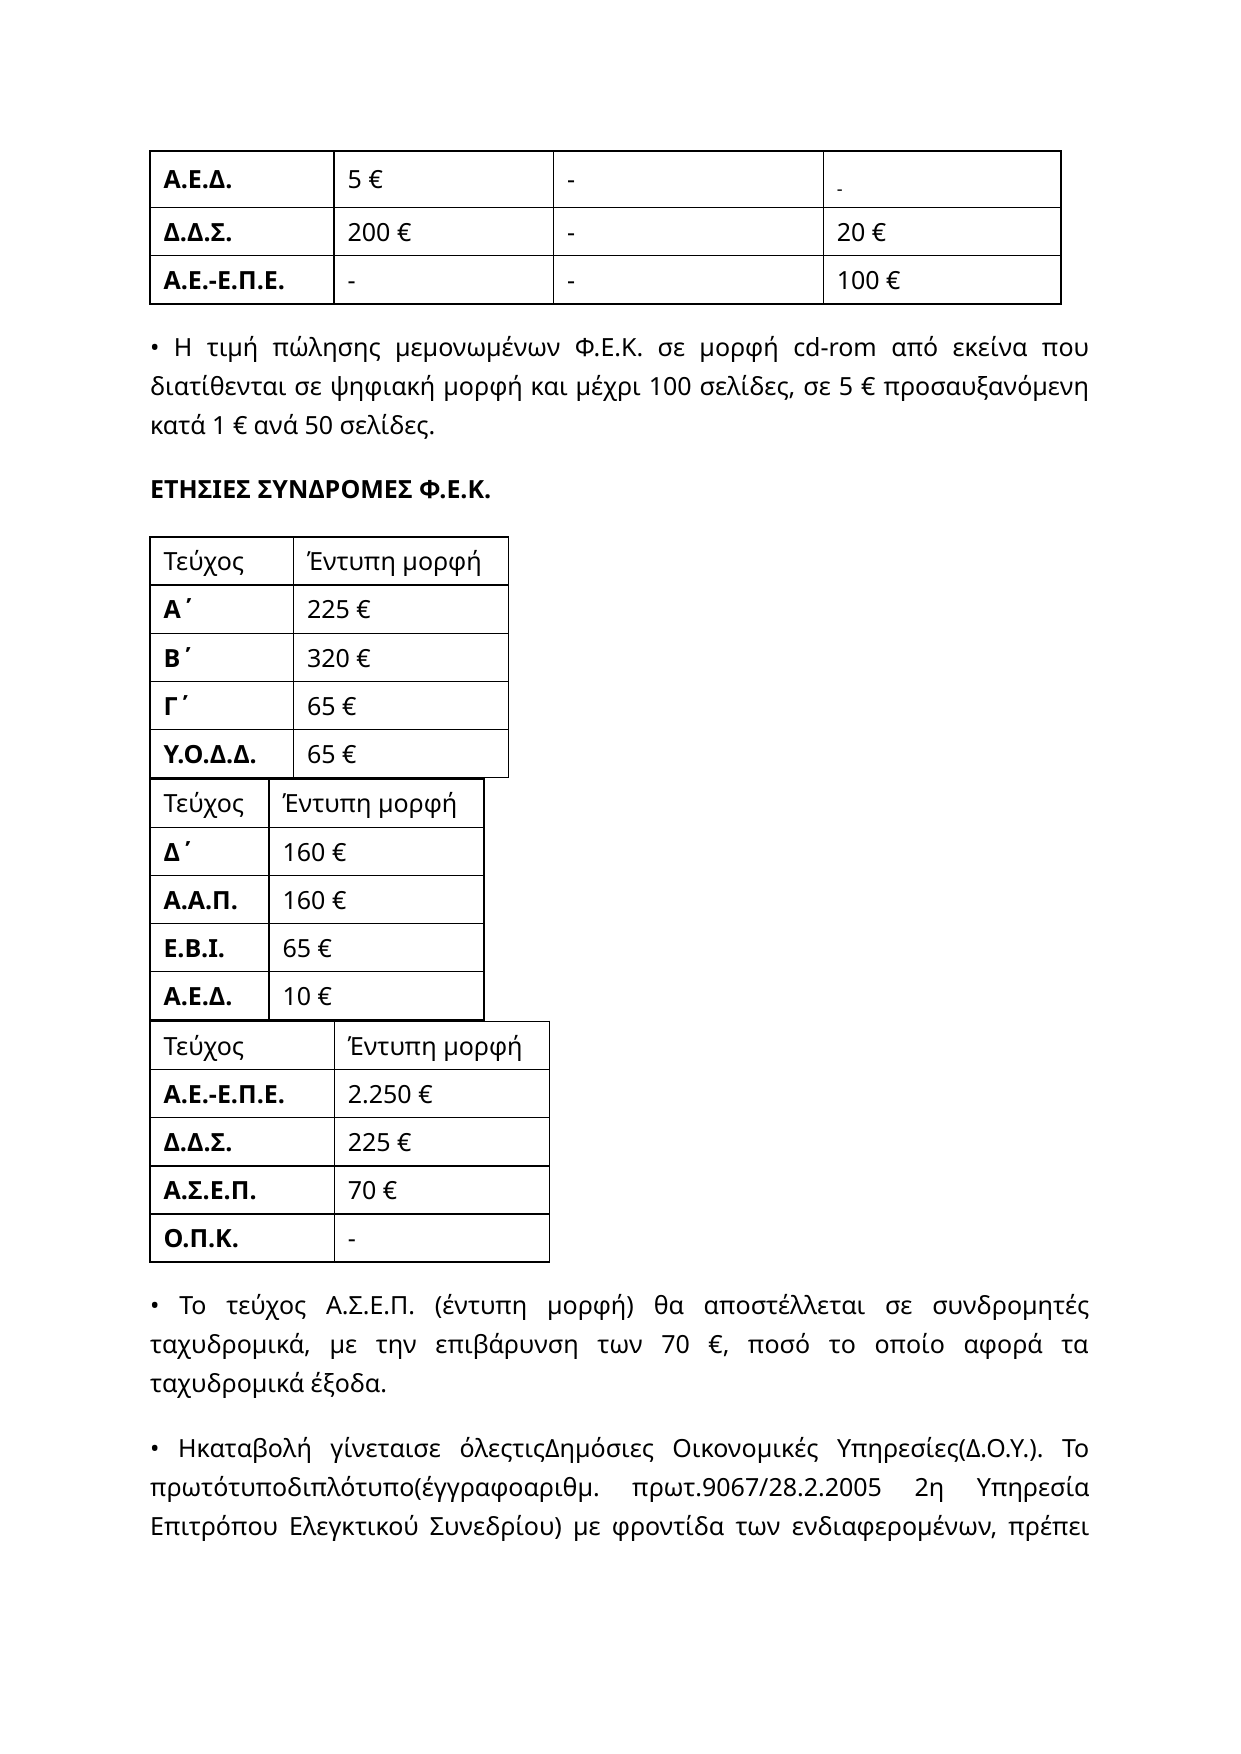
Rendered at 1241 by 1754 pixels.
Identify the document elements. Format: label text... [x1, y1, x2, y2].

text • Το τεύχος Α.Σ.Ε.Π. (έντυπη μορφή) θα αποστέλλεται σε συνδρομητές ταχυδρομικά, με την επιβάρυνση των 70 €, ποσό το οποίο αφορά τα ταχυδρομικά έξοδα. [150, 1288, 1090, 1400]
table_cell Α.Σ.Ε.Π. [151, 1167, 334, 1213]
table_cell - [554, 208, 823, 255]
table_cell 320 € [294, 634, 508, 681]
table_header Έντυπη μορφή [294, 538, 508, 584]
table_cell 65 € [270, 924, 483, 971]
table_cell 225 € [335, 1118, 549, 1165]
table_header Έντυπη μορφή [270, 780, 483, 826]
table_cell Α.Ε.-Ε.Π.Ε. [151, 256, 333, 303]
table_cell 10 € [270, 972, 483, 1019]
table_cell Α.Α.Π. [151, 876, 268, 923]
table_cell 65 € [294, 730, 508, 777]
table_cell 5 € [335, 152, 553, 207]
table_cell Υ.Ο.Δ.Δ. [151, 730, 293, 777]
table_cell 225 € [294, 586, 508, 632]
table_cell Α΄ [151, 586, 293, 632]
table_cell 200 € [335, 208, 553, 255]
table_header Τεύχος [151, 780, 268, 826]
text • Ηκαταβολή γίνεταισε όλεςτιςΔημόσιες Οικονομικές Υπηρεσίες(Δ.Ο.Υ.). Το πρωτότυποδιπλότυπο(έγγραφοαριθμ. πρωτ.9067/28.2.2005 2η Υπηρεσία Επιτρόπου Ελεγκτικού Συνεδρίου) με φροντίδα των ενδιαφερομένων, πρέπει [150, 1430, 1090, 1543]
text ΕΤΗΣΙΕΣ ΣΥΝΔΡΟΜΕΣ Φ.Ε.Κ. [150, 472, 1090, 506]
table_cell Α.Ε.Δ. [151, 972, 268, 1019]
table_header Τεύχος [151, 1022, 334, 1069]
table_cell 65 € [294, 682, 508, 729]
text • Η τιμή πώλησης μεμονωμένων Φ.Ε.Κ. σε μορφή cd-rom από εκείνα που διατίθενται σε ψηφιακή μορφή και μέχρι 100 σελίδες, σε 5 € προσαυξανόμενη κατά 1 € ανά 50 σελίδες. [150, 329, 1090, 442]
table_cell 20 € [824, 208, 1060, 255]
table_cell 100 € [824, 256, 1060, 303]
table_cell Ο.Π.Κ. [151, 1215, 334, 1261]
table_header Τεύχος [151, 538, 293, 584]
table_cell 70 € [335, 1167, 549, 1213]
table_cell 2.250 € [335, 1070, 549, 1117]
table_cell - [554, 152, 823, 207]
table_cell 160 € [270, 828, 483, 874]
table_cell - [824, 152, 1060, 207]
table_cell Α.Ε.-Ε.Π.Ε. [151, 1070, 334, 1117]
table_header Έντυπη μορφή [335, 1022, 549, 1069]
table_cell Δ.Δ.Σ. [151, 1118, 334, 1165]
table_cell 160 € [270, 876, 483, 923]
table_cell - [554, 256, 823, 303]
table_cell Δ.Δ.Σ. [151, 208, 333, 255]
table_cell Β΄ [151, 634, 293, 681]
table_cell Δ΄ [151, 828, 268, 874]
table_cell - [335, 1215, 549, 1261]
table_cell - [335, 256, 553, 303]
table_cell Α.Ε.Δ. [151, 152, 333, 207]
table_cell Γ΄ [151, 682, 293, 729]
table_cell Ε.Β.Ι. [151, 924, 268, 971]
